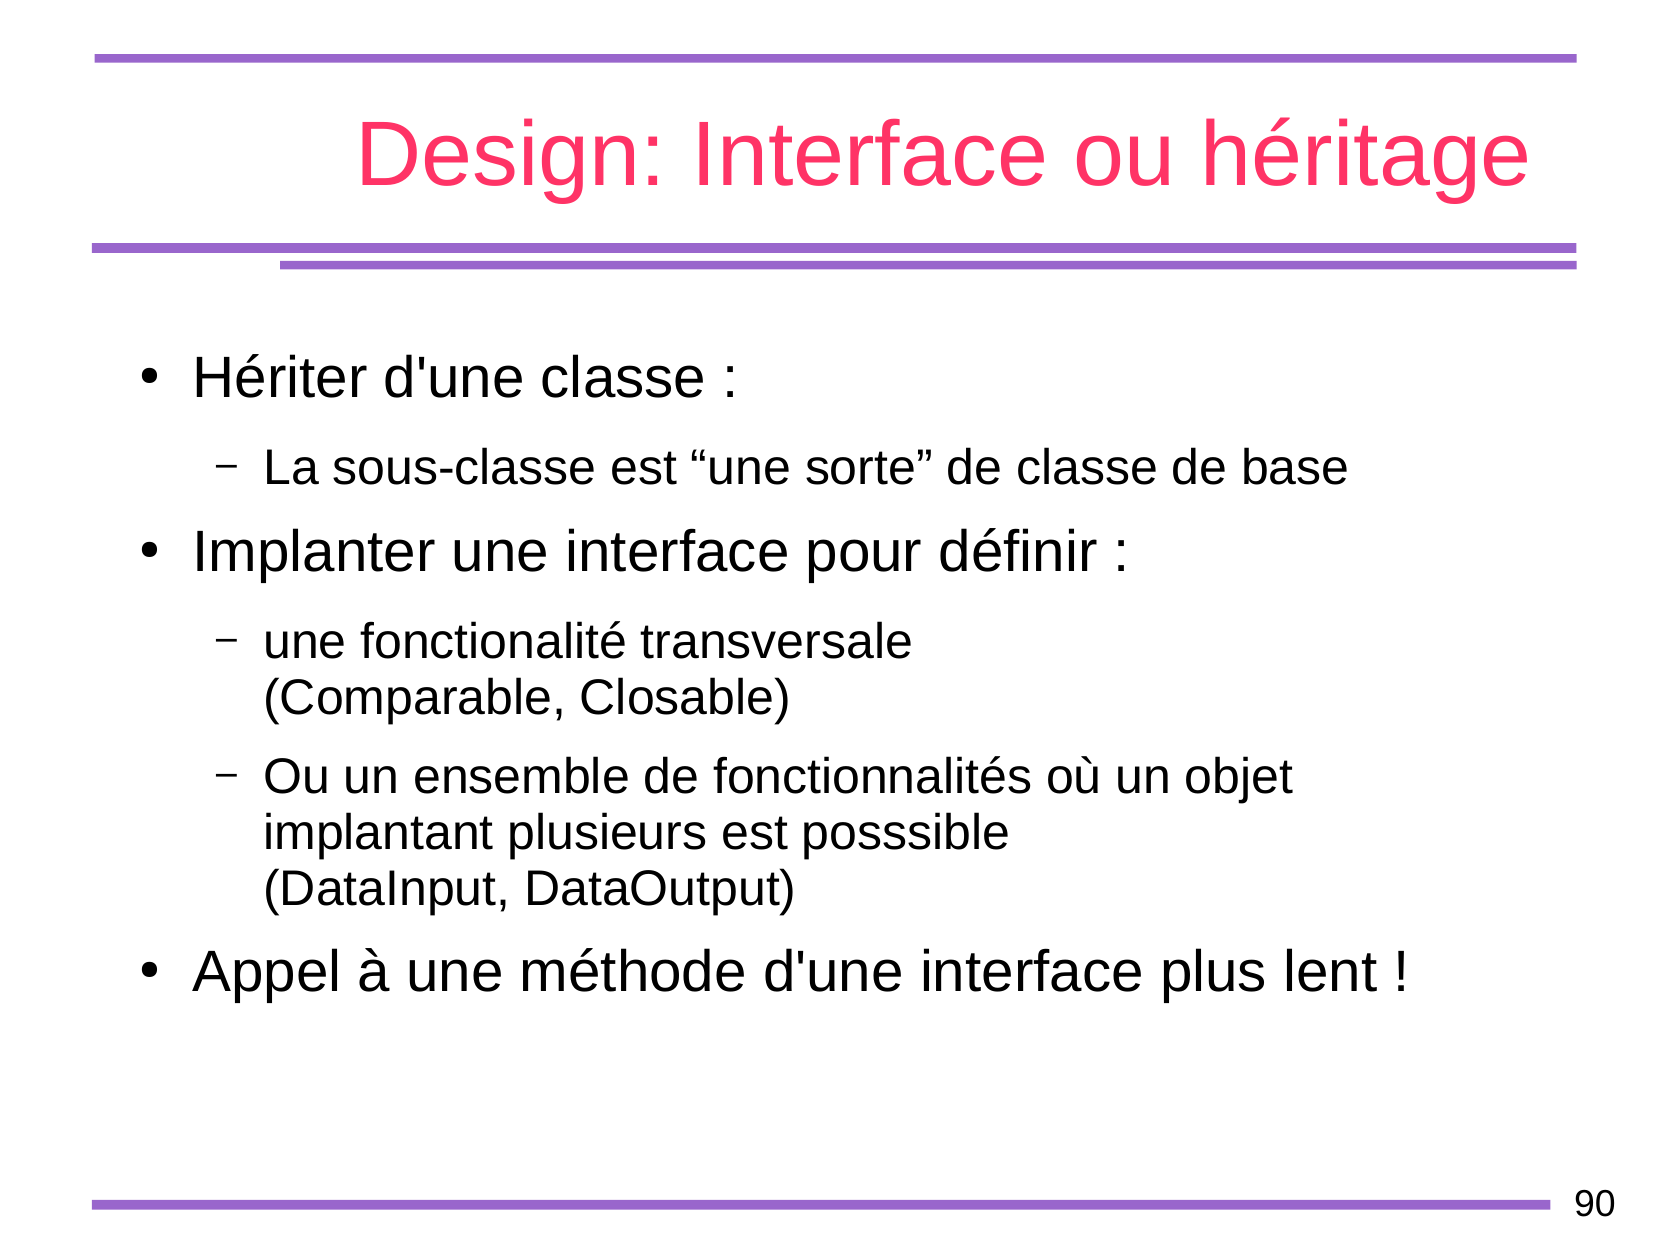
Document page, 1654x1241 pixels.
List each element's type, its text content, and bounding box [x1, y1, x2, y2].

title Design: Interface ou héritage [121, 49, 1534, 257]
list Hériter d'une classe : La sous-classe est “une sorte” de classe de base Implanter une interface pour définir : une fonctionalité transversale (Comparable, Closable) Ou un ensemble de fonctionnalités où un objet implantant plusieurs est posssible (DataInput, DataOutput) Appel à une méthode d'une interface plus lent ! [121, 344, 1534, 1127]
